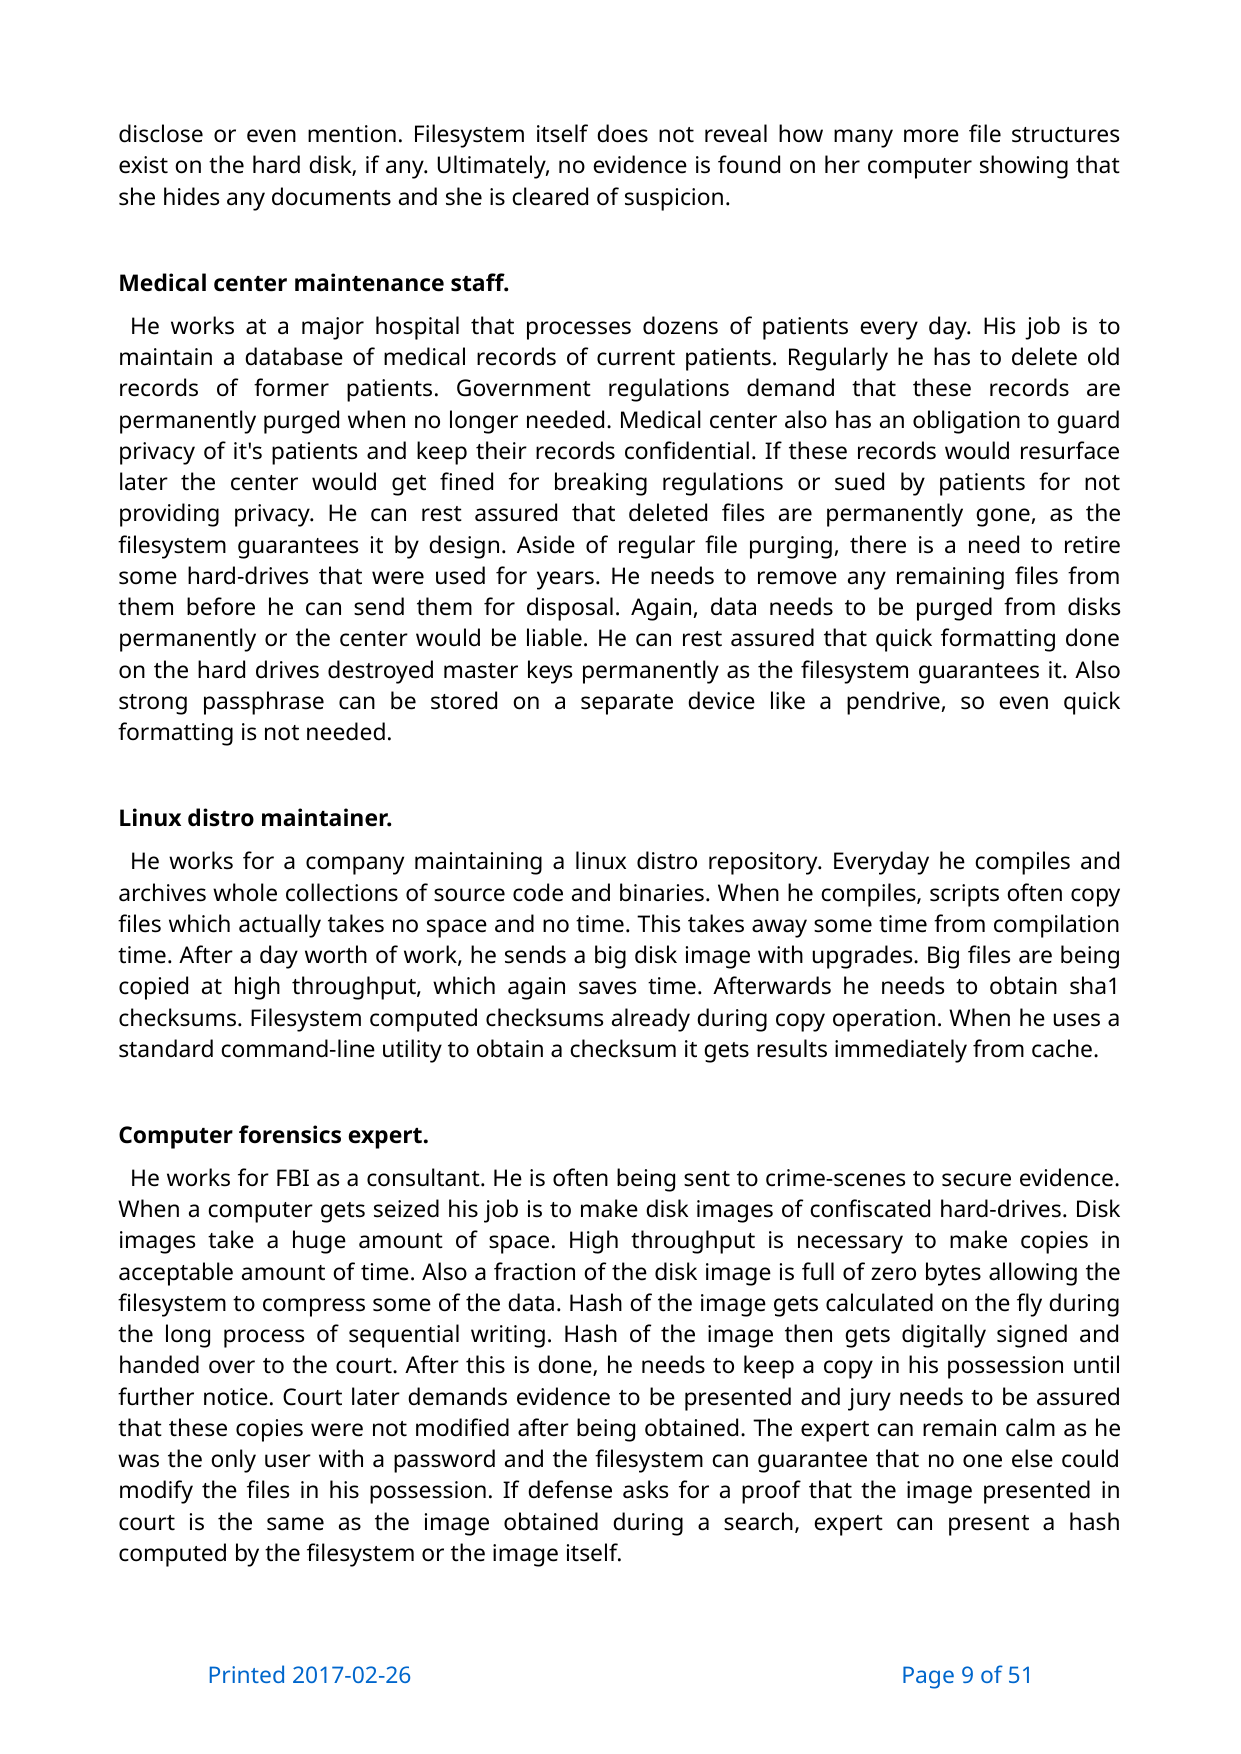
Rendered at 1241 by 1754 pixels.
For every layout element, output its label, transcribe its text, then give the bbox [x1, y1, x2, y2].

subtitle Linux distro maintainer. [118, 802, 1122, 833]
subtitle Medical center maintenance staff. [118, 267, 1122, 298]
text He works for FBI as a consultant. He is often being sent to crime-scenes to secure evidence. When a computer gets seized his job is to make disk images of confiscated hard-drives. Disk images take a huge amount of space. High throughput is necessary to make copies in acceptable amount of time. Also a fraction of the disk image is full of zero bytes allowing the filesystem to compress some of the data. Hash of the image gets calculated on the fly during the long process of sequential writing. Hash of the image then gets digitally signed and handed over to the court. After this is done, he needs to keep a copy in his possession until further notice. Court later demands evidence to be presented and jury needs to be assured that these copies were not modified after being obtained. The expert can remain calm as he was the only user with a password and the filesystem can guarantee that no one else could modify the files in his possession. If defense asks for a proof that the image presented in court is the same as the image obtained during a search, expert can present a hash computed by the filesystem or the image itself. [118, 1162, 1122, 1568]
text He works at a major hospital that processes dozens of patients every day. His job is to maintain a database of medical records of current patients. Regularly he has to delete old records of former patients. Government regulations demand that these records are permanently purged when no longer needed. Medical center also has an obligation to guard privacy of it's patients and keep their records confidential. If these records would resurface later the center would get fined for breaking regulations or sued by patients for not providing privacy. He can rest assured that deleted files are permanently gone, as the filesystem guarantees it by design. Aside of regular file purging, there is a need to retire some hard-drives that were used for years. He needs to remove any remaining files from them before he can send them for disposal. Again, data needs to be purged from disks permanently or the center would be liable. He can rest assured that quick formatting done on the hard drives destroyed master keys permanently as the filesystem guarantees it. Also strong passphrase can be stored on a separate device like a pendrive, so even quick formatting is not needed. [118, 310, 1122, 747]
subtitle Computer forensics expert. [118, 1119, 1122, 1150]
text disclose or even mention. Filesystem itself does not reveal how many more file structures exist on the hard disk, if any. Ultimately, no evidence is found on her computer showing that she hides any documents and she is cleared of suspicion. [118, 118, 1122, 212]
text He works for a company maintaining a linux distro repository. Everyday he compiles and archives whole collections of source code and binaries. When he compiles, scripts often copy files which actually takes no space and no time. This takes away some time from compilation time. After a day worth of work, he sends a big disk image with upgrades. Big files are being copied at high throughput, which again saves time. Afterwards he needs to obtain sha1 checksums. Filesystem computed checksums already during copy operation. When he uses a standard command-line utility to obtain a checksum it gets results immediately from cache. [118, 845, 1122, 1064]
